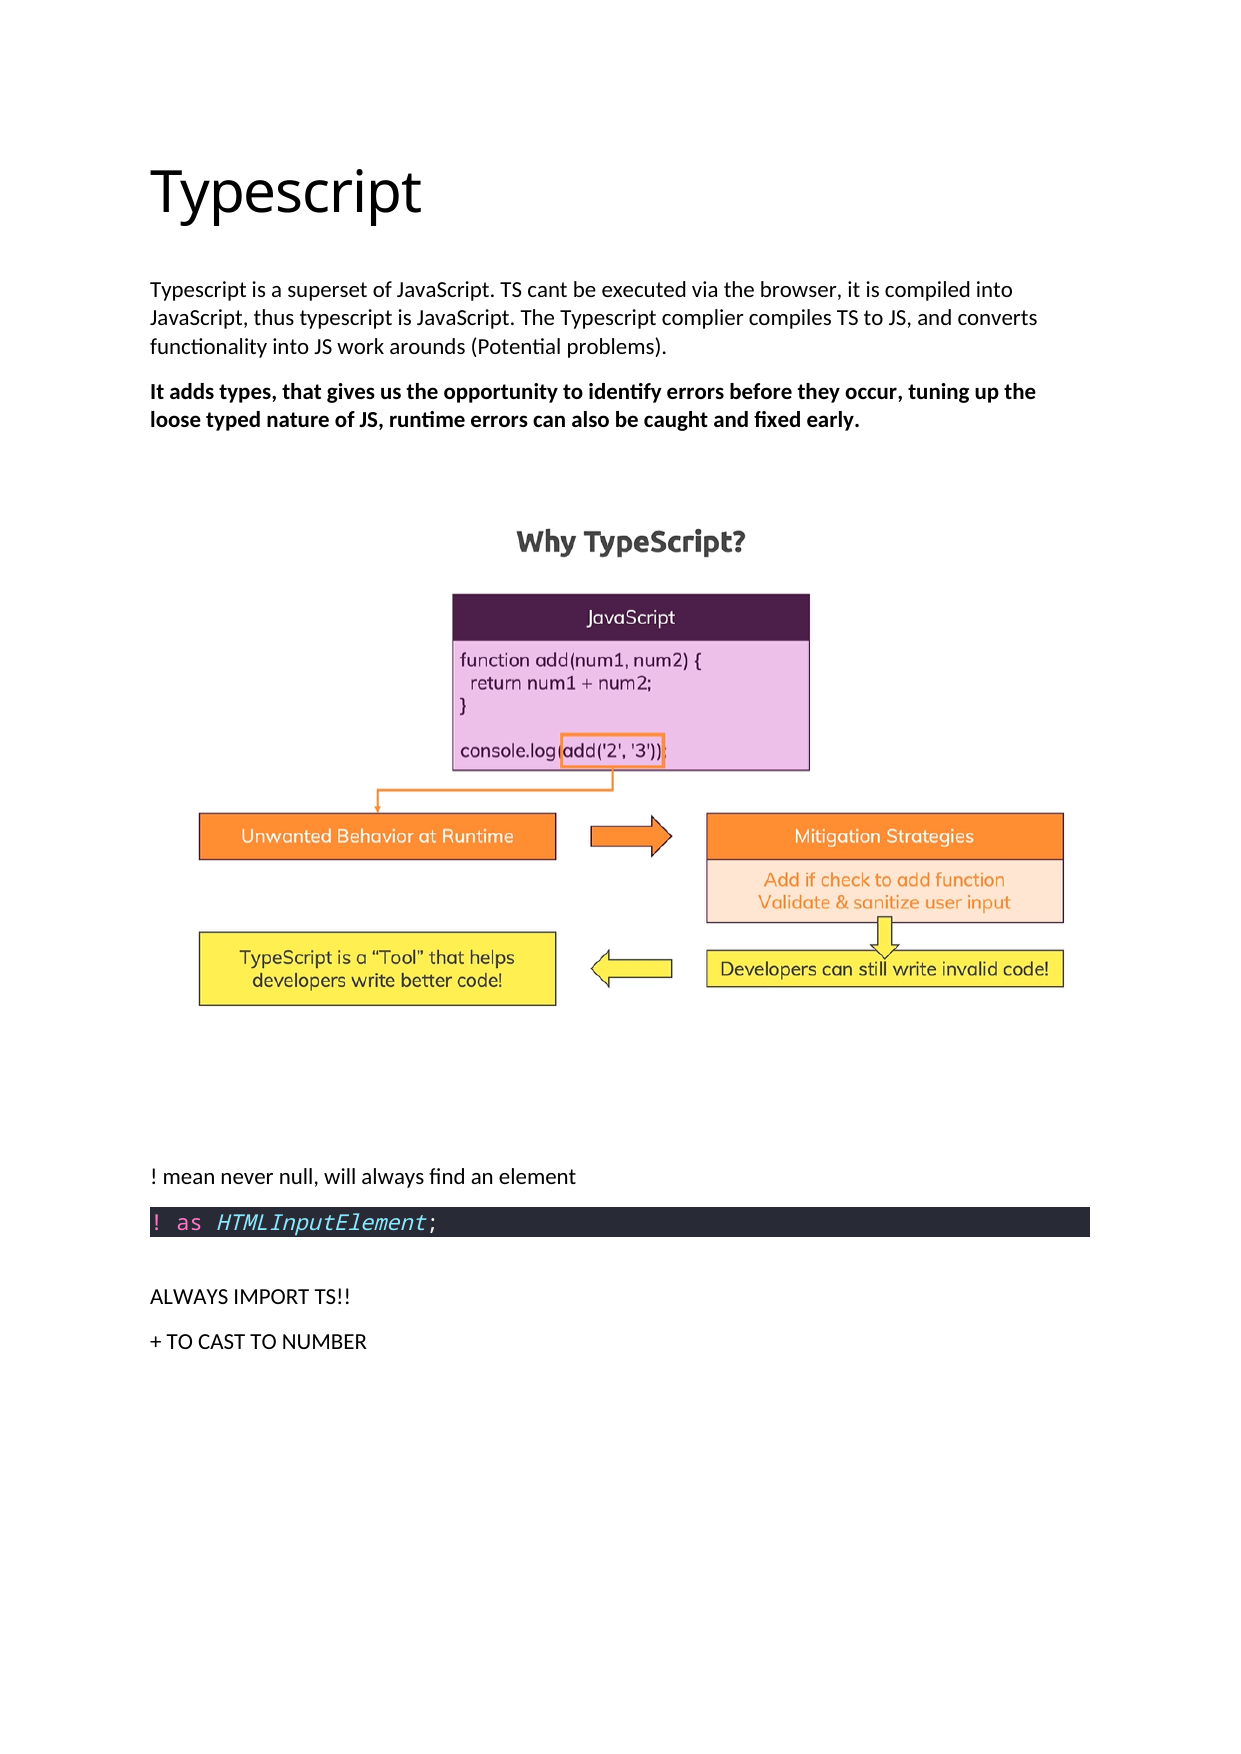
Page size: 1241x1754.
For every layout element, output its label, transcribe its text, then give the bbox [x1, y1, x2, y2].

text It adds types, that gives us the opportunity to identify errors before they occur, tuning up the loose typed nature of JS, runtime errors can also be caught and fixed early. [150, 377, 1090, 433]
text + TO CAST TO NUMBER [150, 1327, 1090, 1355]
text ! as HTMLInputElement; [150, 1207, 1090, 1237]
text ! mean never null, will always find an element [150, 1162, 1090, 1190]
text ALWAYS IMPORT TS!! [150, 1282, 1090, 1310]
title Typescript [150, 150, 1090, 229]
text Typescript is a superset of JavaScript. TS cant be executed via the browser, it is compiled into JavaScript, thus typescript is JavaScript. The Typescript complier compiles TS to JS, and converts functionality into JS work arounds (Potential problems). [150, 275, 1090, 360]
